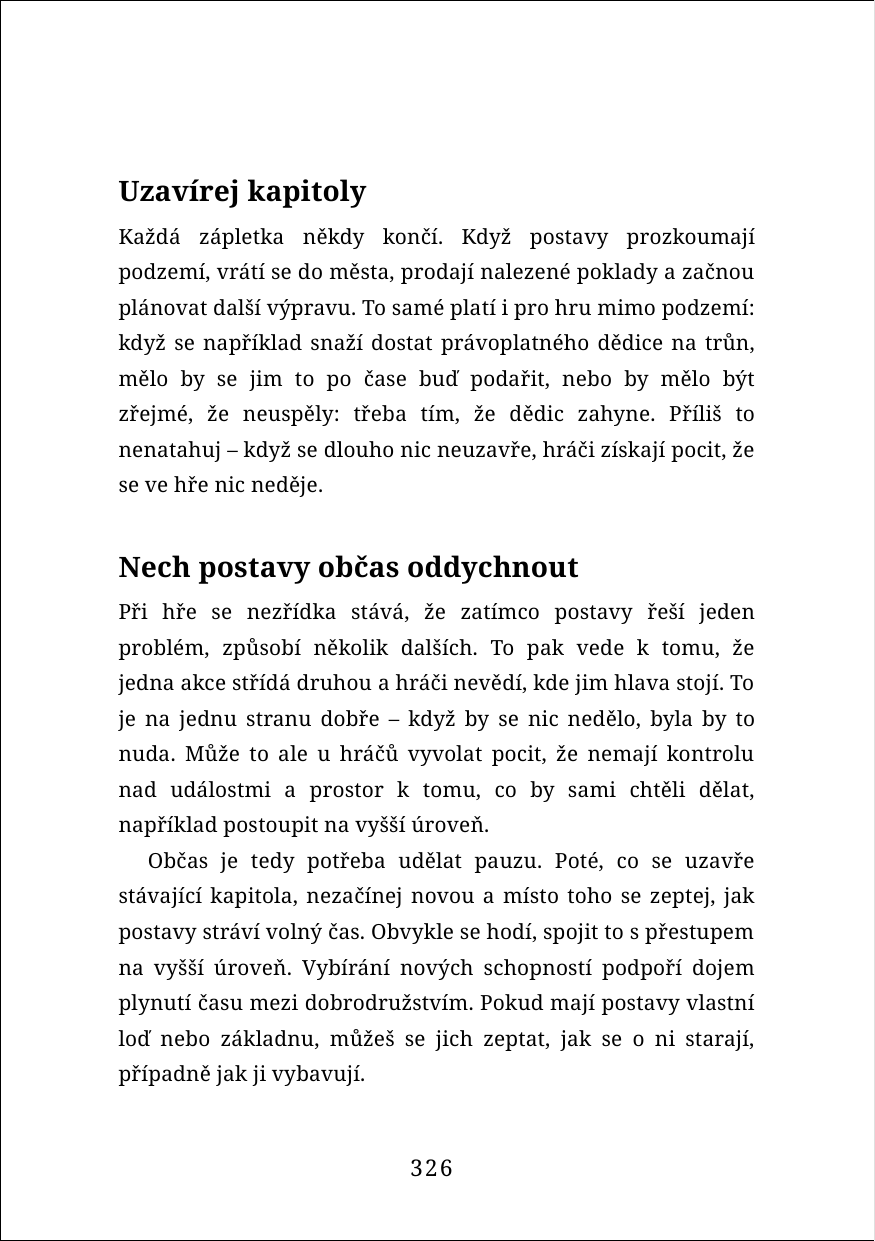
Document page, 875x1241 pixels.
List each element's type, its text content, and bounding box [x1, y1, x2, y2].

text Každá zápletka někdy končí. Když postavy prozkoumají podzemí, vrátí se do města, prodají nalezené poklady a začnou plánovat další výpravu. To samé platí i pro hru mimo podzemí: když se například snaží dostat právoplatného dědice na trůn, mělo by se jim to po čase buď podařit, nebo by mělo být zřejmé, že neuspěly: třeba tím, že dědic zahyne. Příliš to nenatahuj – když se dlouho nic neuzavře, hráči získají pocit, že se ve hře nic neděje. [118, 222, 756, 499]
subtitle Nech postavy občas oddychnout [118, 547, 756, 586]
text Při hře se nezřídka stává, že zatímco postavy řeší jeden problém, způsobí několik dalších. To pak vede k tomu, že jedna akce střídá druhou a hráči nevědí, kde jim hlava stojí. To je na jednu stranu dobře – když by se nic nedělo, byla by to nuda. Může to ale u hráčů vyvolat pocit, že nemají kontrolu nad událostmi a prostor k tomu, co by sami chtěli dělat, například postoupit na vyšší úroveň. Občas je tedy potřeba udělat pauzu. Poté, co se uzavře stávající kapitola, nezačínej novou a místo toho se zeptej, jak postavy stráví volný čas. Obvykle se hodí, spojit to s přestupem na vyšší úroveň. Vybírání nových schopností podpoří dojem plynutí času mezi dobrodružstvím. Pokud mají postavy vlastní loď nebo základnu, můžeš se jich zeptat, jak se o ni starají, případně jak ji vybavují. [118, 597, 756, 1088]
subtitle Uzavírej kapitoly [118, 172, 756, 210]
